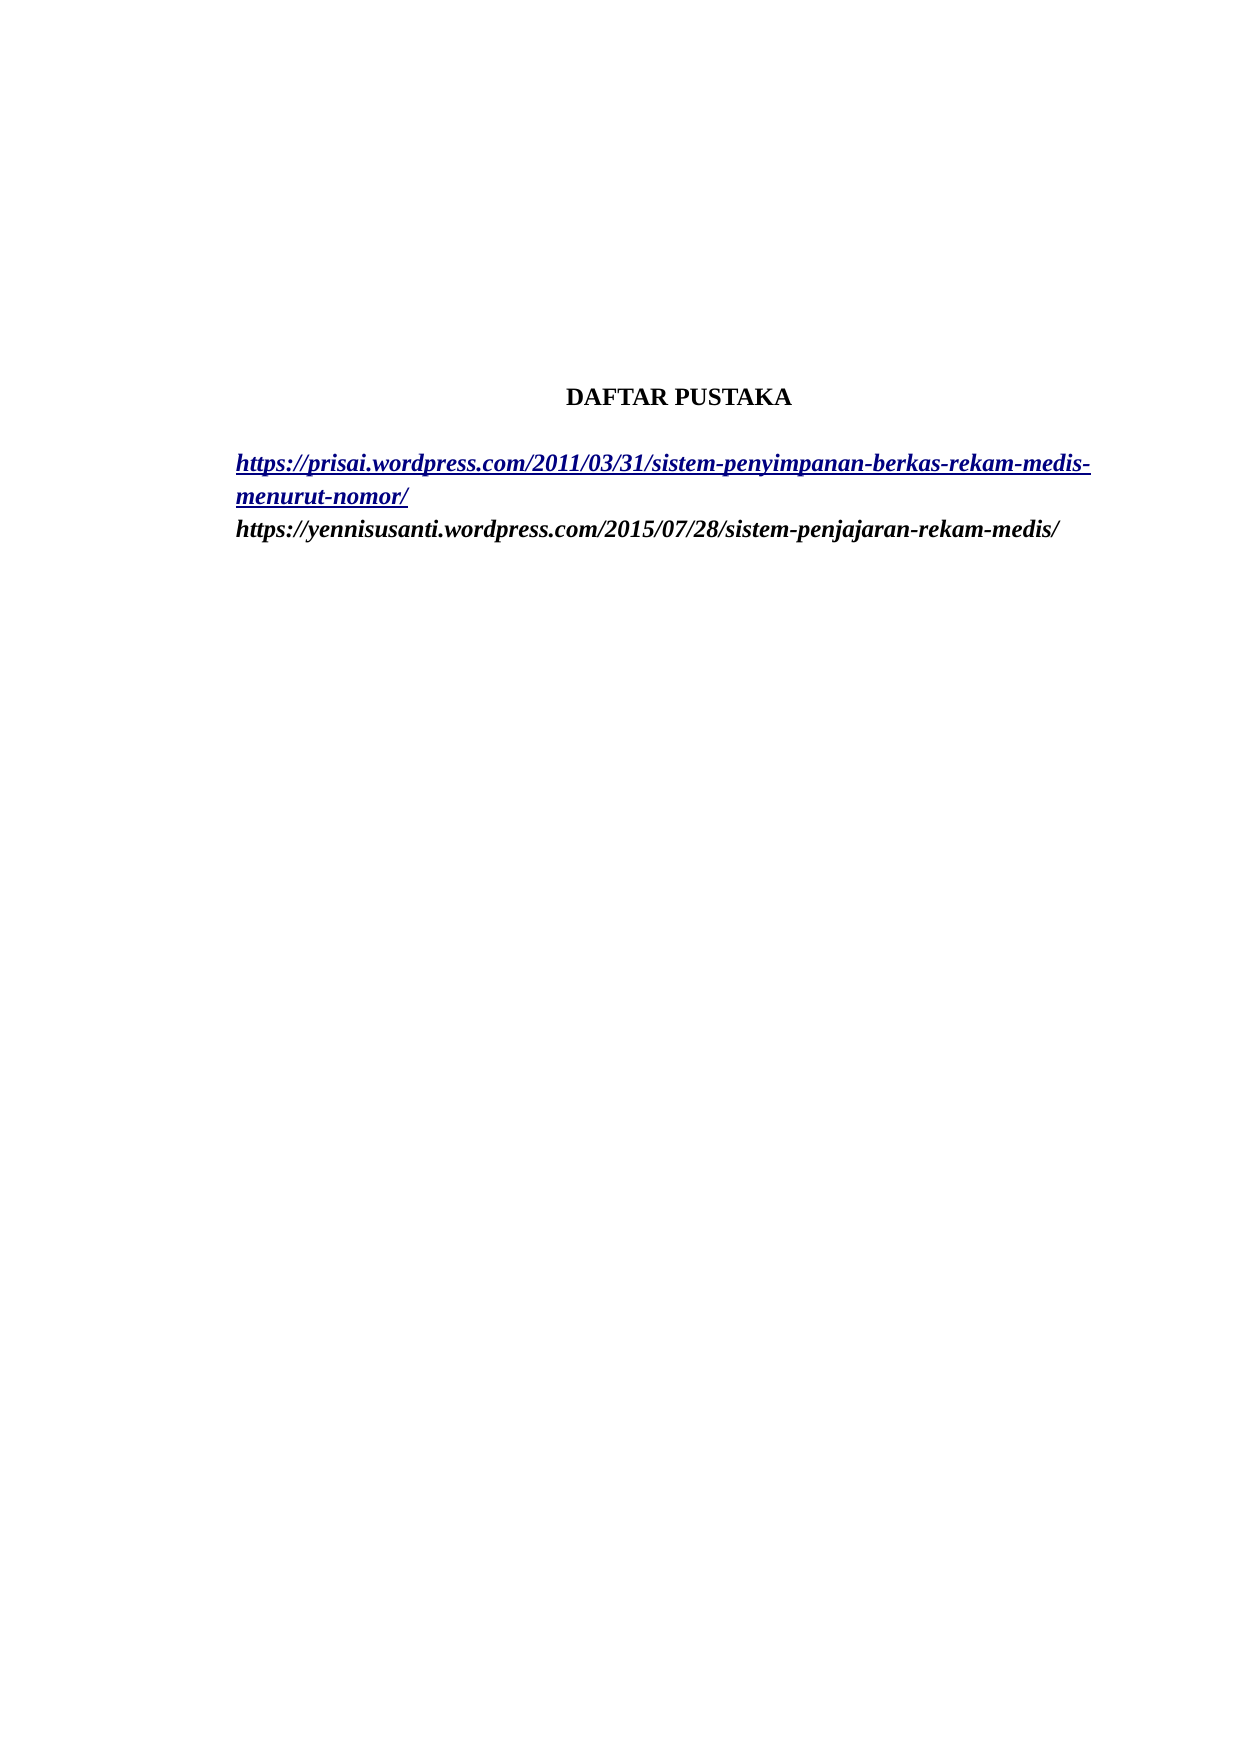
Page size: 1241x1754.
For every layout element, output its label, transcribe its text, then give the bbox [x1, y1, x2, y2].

text https://prisai.wordpress.com/2011/03/31/sistem-penyimpanan-berkas-rekam-medis-menurut-nomor/ [236, 448, 1122, 510]
text https://yennisusanti.wordpress.com/2015/07/28/sistem-penjajaran-rekam-medis/ [236, 514, 1122, 543]
text DAFTAR PUSTAKA [236, 382, 1122, 411]
